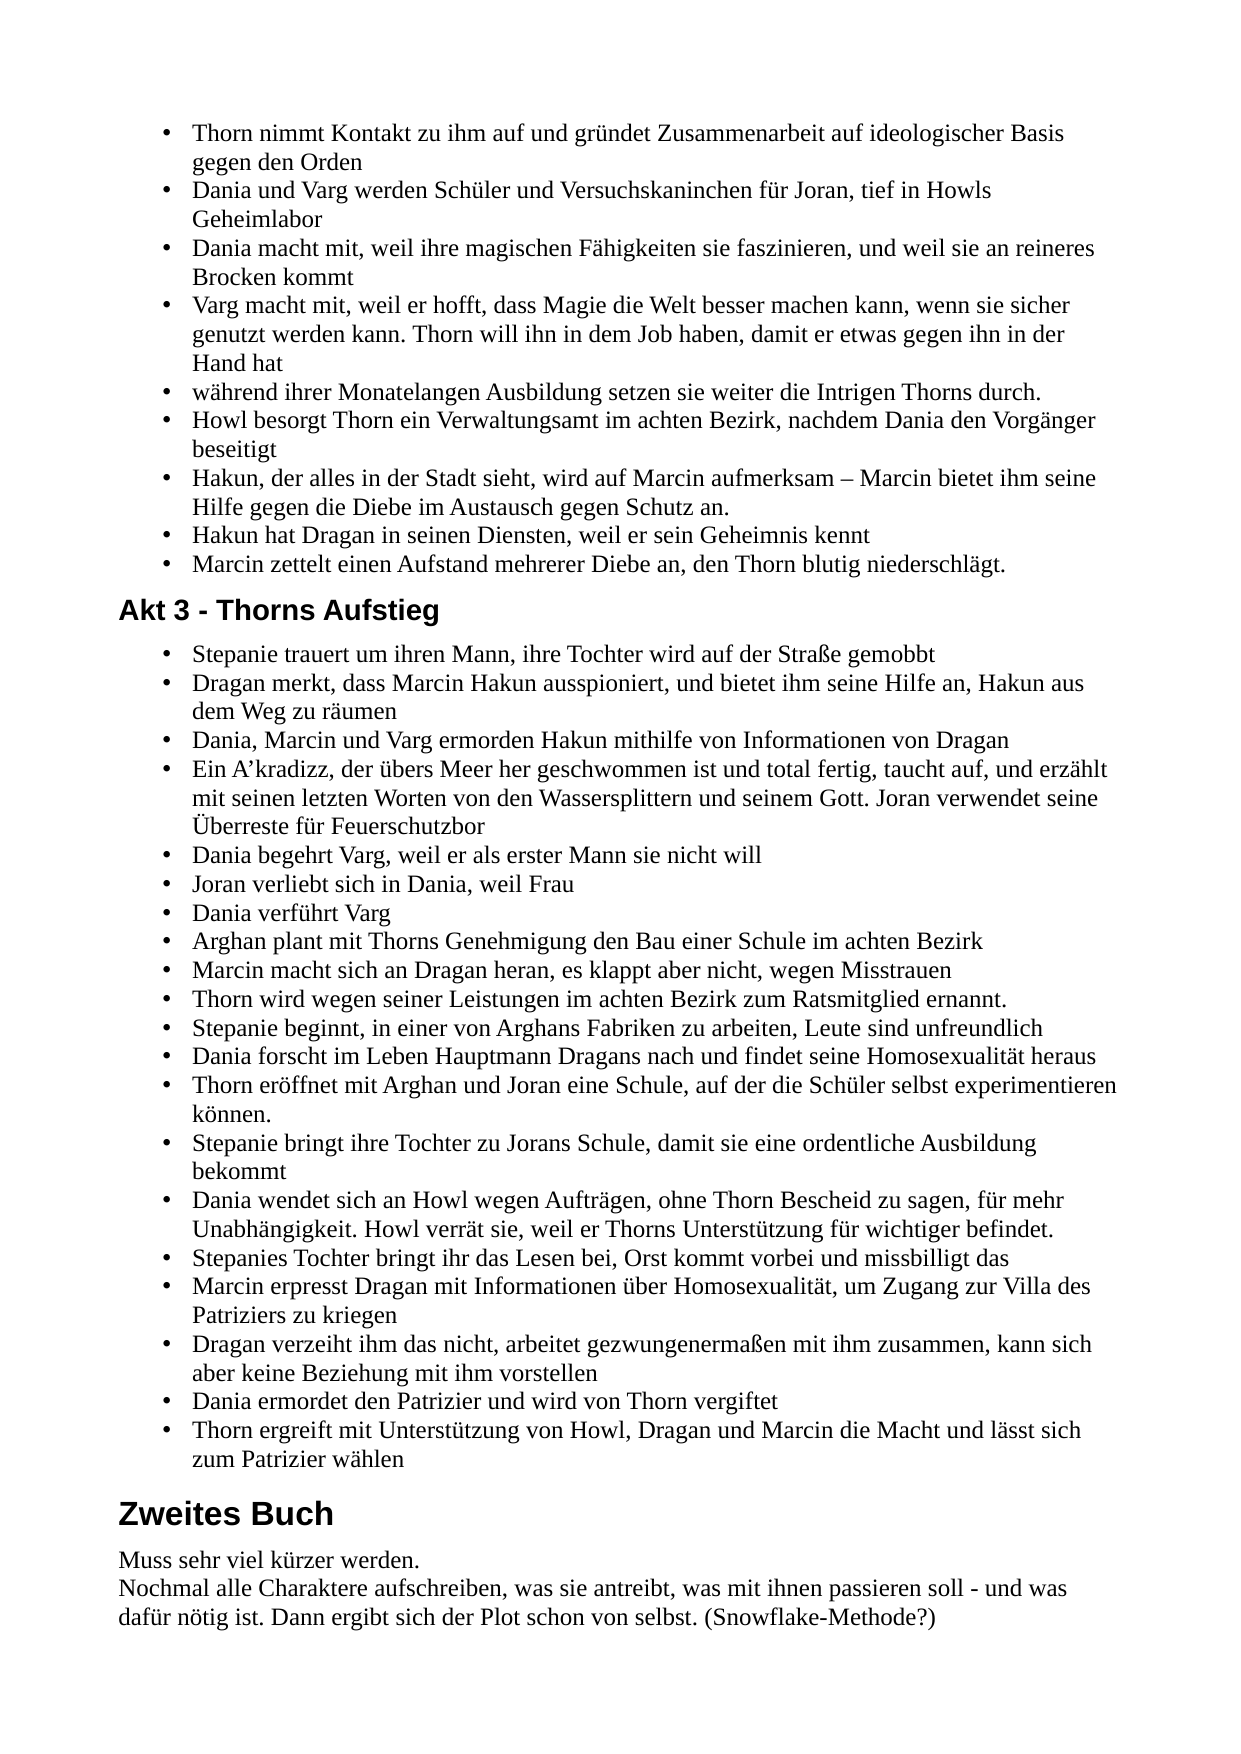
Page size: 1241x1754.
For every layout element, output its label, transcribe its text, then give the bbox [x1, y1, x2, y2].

list Marcin zettelt einen Aufstand mehrerer Diebe an, den Thorn blutig niederschlägt. [162, 549, 1122, 578]
list Thorn eröffnet mit Arghan und Joran eine Schule, auf der die Schüler selbst experimentieren können. [162, 1070, 1122, 1128]
list Ein A’kradizz, der übers Meer her geschwommen ist und total fertig, taucht auf, und erzählt mit seinen letzten Worten von den Wassersplittern und seinem Gott. Joran verwendet seine Überreste für Feuerschutzbor [162, 754, 1122, 840]
list Dania macht mit, weil ihre magischen Fähigkeiten sie faszinieren, und weil sie an reineres Brocken kommt [162, 233, 1122, 291]
list Joran verliebt sich in Dania, weil Frau [162, 869, 1122, 898]
list Dania begehrt Varg, weil er als erster Mann sie nicht will [162, 840, 1122, 869]
list Marcin macht sich an Dragan heran, es klappt aber nicht, wegen Misstrauen [162, 955, 1122, 984]
list Stepanie bringt ihre Tochter zu Jorans Schule, damit sie eine ordentliche Ausbildung bekommt [162, 1128, 1122, 1185]
list Dania wendet sich an Howl wegen Aufträgen, ohne Thorn Bescheid zu sagen, für mehr Unabhängigkeit. Howl verrät sie, weil er Thorns Unterstützung für wichtiger befindet. [162, 1185, 1122, 1243]
list Stepanie beginnt, in einer von Arghans Fabriken zu arbeiten, Leute sind unfreundlich [162, 1013, 1122, 1041]
list Dragan merkt, dass Marcin Hakun ausspioniert, und bietet ihm seine Hilfe an, Hakun aus dem Weg zu räumen [162, 668, 1122, 725]
list Stepanies Tochter bringt ihr das Lesen bei, Orst kommt vorbei und missbilligt das [162, 1243, 1122, 1271]
list Hakun hat Dragan in seinen Diensten, weil er sein Geheimnis kennt [162, 521, 1122, 549]
list Dragan verzeiht ihm das nicht, arbeitet gezwungenermaßen mit ihm zusammen, kann sich aber keine Beziehung mit ihm vorstellen [162, 1329, 1122, 1386]
list Varg macht mit, weil er hofft, dass Magie die Welt besser machen kann, wenn sie sicher genutzt werden kann. Thorn will ihn in dem Job haben, damit er etwas gegen ihn in der Hand hat [162, 291, 1122, 377]
text Muss sehr viel kürzer werden. Nochmal alle Charaktere aufschreiben, was sie antreibt, was mit ihnen passieren soll - und was dafür nötig ist. Dann ergibt sich der Plot schon von selbst. (Snowflake-Methode?) [118, 1545, 1122, 1631]
list während ihrer Monatelangen Ausbildung setzen sie weiter die Intrigen Thorns durch. [162, 377, 1122, 406]
list Arghan plant mit Thorns Genehmigung den Bau einer Schule im achten Bezirk [162, 926, 1122, 955]
list Thorn wird wegen seiner Leistungen im achten Bezirk zum Ratsmitglied ernannt. [162, 984, 1122, 1013]
subtitle Zweites Buch [118, 1493, 1122, 1532]
list Thorn ergreift mit Unterstützung von Howl, Dragan und Marcin die Macht und lässt sich zum Patrizier wählen [162, 1415, 1122, 1473]
list Howl besorgt Thorn ein Verwaltungsamt im achten Bezirk, nachdem Dania den Vorgänger beseitigt [162, 406, 1122, 463]
list Dania, Marcin und Varg ermorden Hakun mithilfe von Informationen von Dragan [162, 725, 1122, 754]
list Marcin erpresst Dragan mit Informationen über Homosexualität, um Zugang zur Villa des Patriziers zu kriegen [162, 1271, 1122, 1329]
list Hakun, der alles in der Stadt sieht, wird auf Marcin aufmerksam – Marcin bietet ihm seine Hilfe gegen die Diebe im Austausch gegen Schutz an. [162, 463, 1122, 521]
list Thorn nimmt Kontakt zu ihm auf und gründet Zusammenarbeit auf ideologischer Basis gegen den Orden [162, 118, 1122, 176]
list Dania und Varg werden Schüler und Versuchskaninchen für Joran, tief in Howls Geheimlabor [162, 176, 1122, 233]
list Stepanie trauert um ihren Mann, ihre Tochter wird auf der Straße gemobbt [162, 639, 1122, 668]
list Dania forscht im Leben Hauptmann Dragans nach und findet seine Homosexualität heraus [162, 1041, 1122, 1070]
subtitle Akt 3 - Thorns Aufstieg [118, 593, 1122, 626]
list Dania ermordet den Patrizier und wird von Thorn vergiftet [162, 1386, 1122, 1415]
list Dania verführt Varg [162, 898, 1122, 926]
